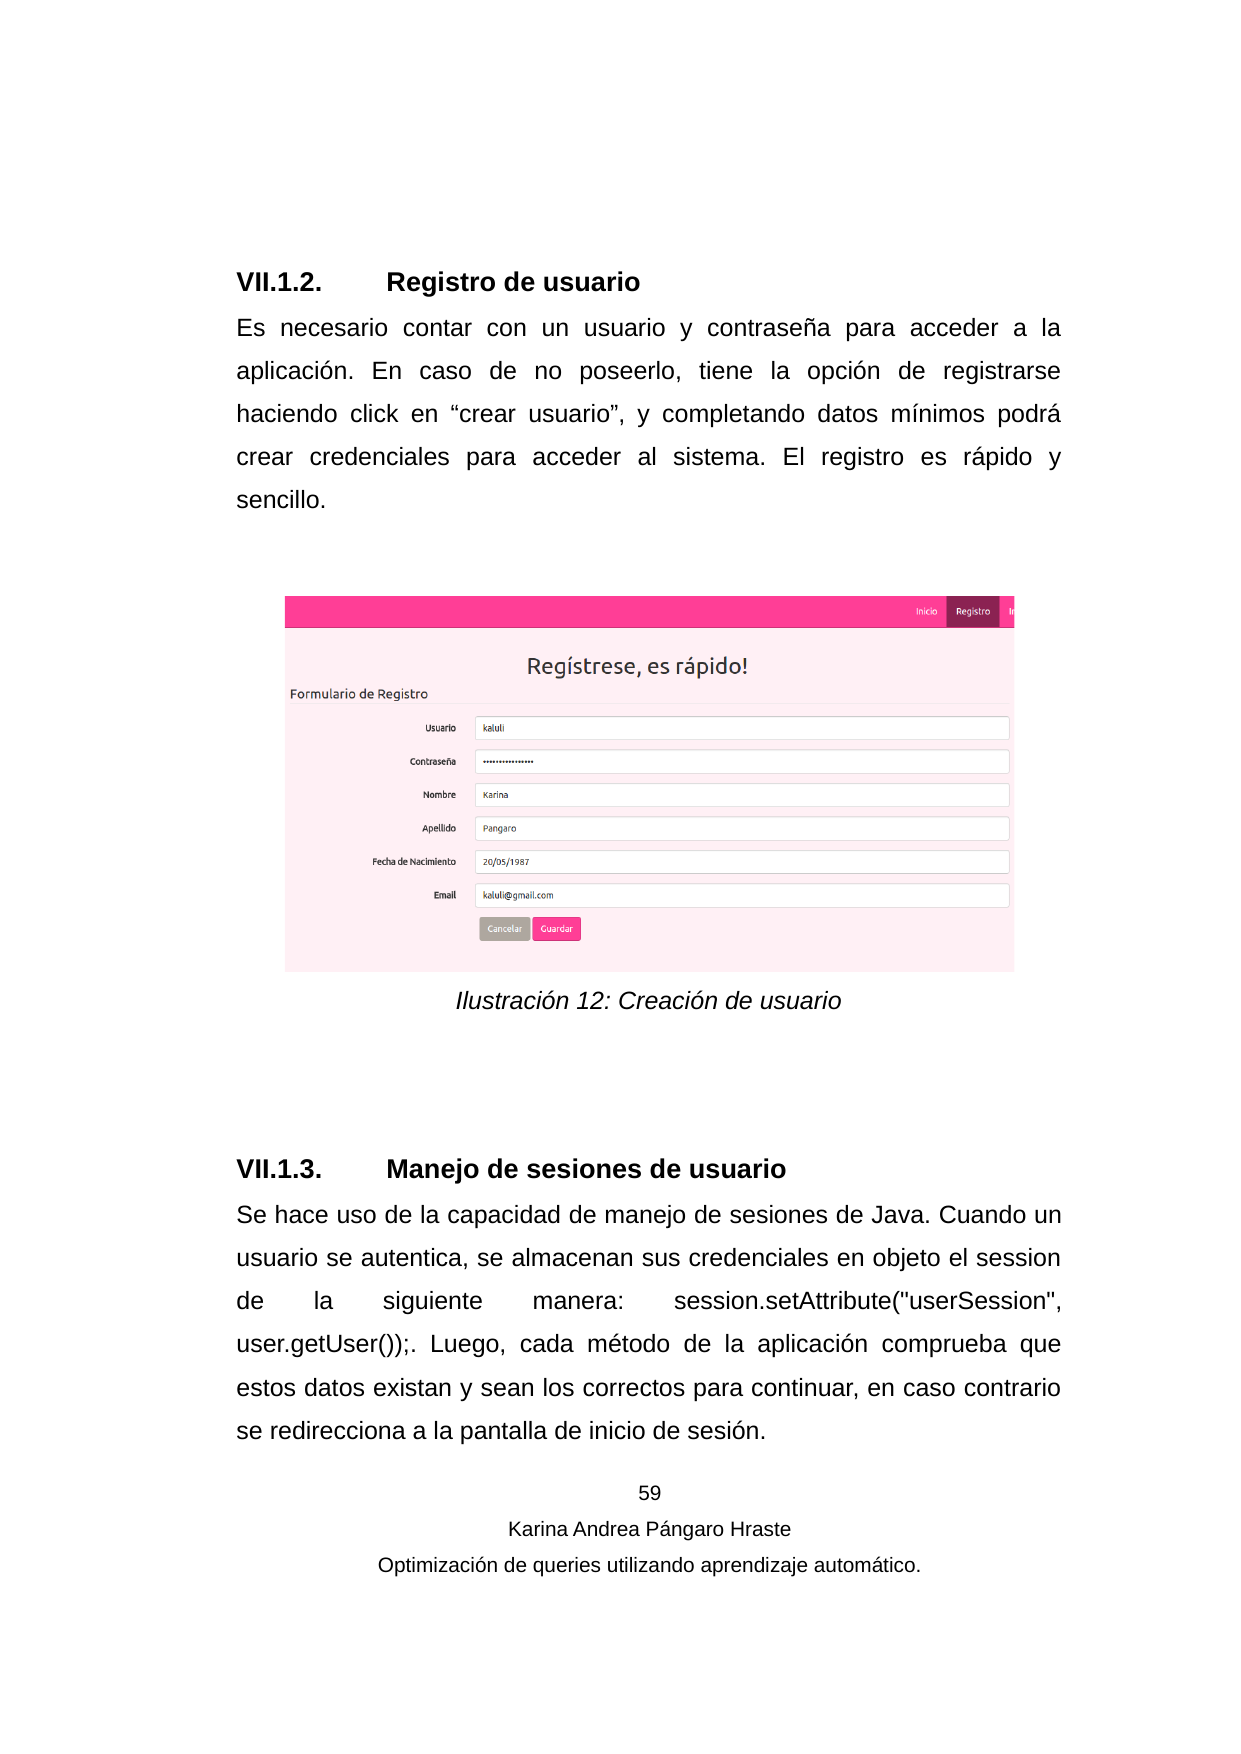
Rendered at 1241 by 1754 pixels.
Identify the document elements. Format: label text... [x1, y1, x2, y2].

subtitle Manejo de sesiones de usuario [236, 1153, 1063, 1184]
picture [284, 596, 1015, 972]
text Se hace uso de la capacidad de manejo de sesiones de Java. Cuando un usuario se autentica, se almacenan sus credenciales en objeto el session de la siguiente manera: session.setAttribute("userSession", user.getUser());. Luego, cada método de la aplicación comprueba que estos datos existan y sean los correctos para continuar, en caso contrario se redirecciona a la pantalla de inicio de sesión. [236, 1200, 1063, 1444]
text Es necesario contar con un usuario y contraseña para acceder a la aplicación. En caso de no poseerlo, tiene la opción de registrarse haciendo click en “crear usuario”, y completando datos mínimos podrá crear credenciales para acceder al sistema. El registro es rápido y sencillo. [236, 313, 1063, 514]
subtitle Registro de usuario [236, 266, 1063, 297]
text Ilustración 12: Creación de usuario [236, 972, 1063, 1015]
